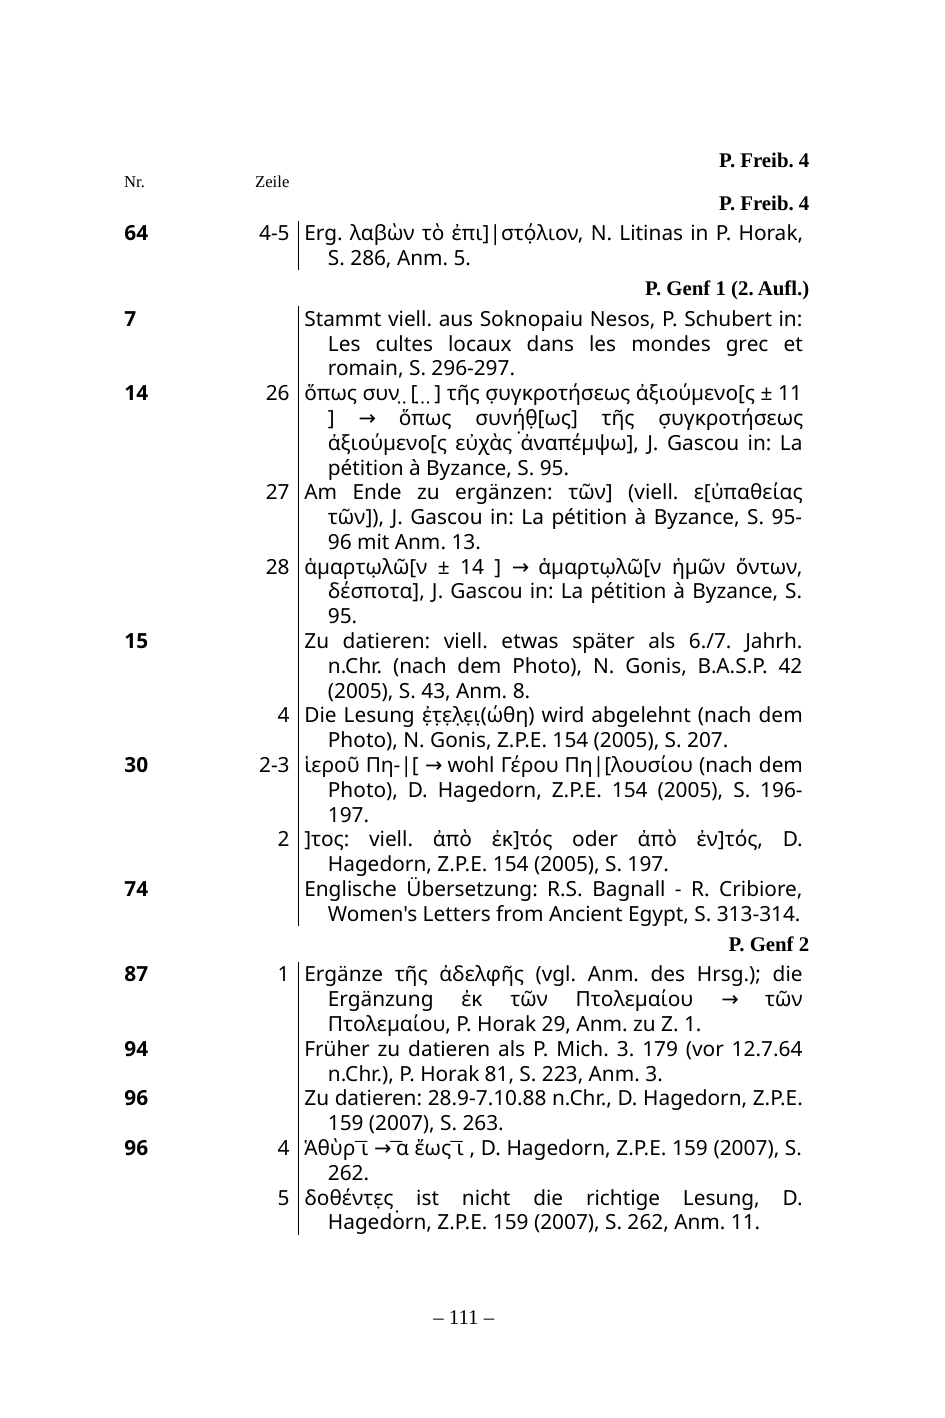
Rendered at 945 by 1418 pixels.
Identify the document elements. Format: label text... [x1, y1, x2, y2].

table_cell ἁμαρτω̣λῶ[ν ± 14 ] → ἁμαρτω̣λῶ[ν ἡμῶν ὄντων, δέσποτα], J. Gascou in: La pétition à Byzance, S. 95. [299, 554, 809, 629]
table_cell 28 [118, 554, 298, 629]
table_cell 14 [118, 381, 207, 480]
table_cell 30 [118, 753, 207, 827]
table_cell 96 [118, 1086, 298, 1136]
table_cell 15 [118, 629, 298, 703]
subtitle P. Genf 1 (2. Aufl.) [118, 276, 809, 300]
table_cell 5 [118, 1185, 298, 1235]
table_cell 94 [118, 1036, 298, 1086]
table_cell ἱεροῦ Πη-|[ → wohl Γέρου Πη|[λουσίου (nach dem Photo), D. Hagedorn, Z.P.E. 154 (2005), S. 196-197. [299, 753, 809, 827]
table_cell ]τος: viell. ἀπὸ ἐκ]τός oder ἀπὸ ἐν]τός, D. Hagedorn, Z.P.E. 154 (2005), S. 197. [299, 827, 809, 877]
table_cell 4 [118, 703, 298, 753]
table_header 64 [118, 221, 207, 270]
subtitle P. Freib. 4 [118, 191, 809, 215]
table_cell Am Ende zu ergänzen: τῶν] (viell. ε[ὐπαθείας τῶν]), J. Gascou in: La pétition à Byzance, S. 95-96 mit Anm. 13. [299, 480, 809, 554]
table_cell δοθέντε̣ς̣ ist nicht die richtige Lesung, D. Hagedorn, Z.P.E. 159 (2007), S. 262, Anm. 11. [299, 1185, 809, 1235]
table_cell 4 [207, 1136, 298, 1185]
table_cell 96 [118, 1136, 207, 1185]
table_cell 26 [207, 381, 298, 480]
table_cell Ἁθὺρ ͞ι → ͞α ἕως ͞ι , D. Hagedorn, Z.P.E. 159 (2007), S. 262. [299, 1136, 809, 1185]
table_cell Früher zu datieren als P. Mich. 3. 179 (vor 12.7.64 n.Chr.), P. Horak 81, S. 223, Anm. 3. [299, 1036, 809, 1086]
subtitle P. Genf 2 [118, 932, 809, 956]
table_cell 74 [118, 877, 298, 926]
table_header 7 [118, 306, 298, 381]
table_cell Zu datieren: 28.9-7.10.88 n.Chr., D. Hagedorn, Z.P.E. 159 (2007), S. 263. [299, 1086, 809, 1136]
table_header Ergänze τῆς ἀδελφῆς (vgl. Anm. des Hrsg.); die Ergänzung ἐκ τῶν Πτολεμαίου → τῶν Πτολεμαίου, P. Horak 29, Anm. zu Z. 1. [299, 962, 809, 1036]
table_cell Zu datieren: viell. etwas später als 6./7. Jahrh. n.Chr. (nach dem Photo), N. Gonis, B.A.S.P. 42 (2005), S. 43, Anm. 8. [299, 629, 809, 703]
table_cell ὅπως συν ̣ ̣[ ̣ ̣ ̣] τῆς σ̣υγκροτήσεως ἀξιούμενο[ς ± 11 ] → ὅπως συνή̣θ̣[ως] τῆς σ̣υγκροτήσεως ἀξιούμενο[ς εὐχὰς ἀναπέμψω], J. Gascou in: La pétition à Byzance, S. 95. [299, 381, 809, 480]
table_header Stammt viell. aus Soknopaiu Nesos, P. Schubert in: Les cultes locaux dans les mondes grec et romain, S. 296-297. [299, 306, 809, 381]
table_header 87 [118, 962, 207, 1036]
table_cell Die Lesung ἐ̣τ̣ε̣λ̣ε̣ι̣(ώθη) wird abgelehnt (nach dem Photo), N. Gonis, Z.P.E. 154 (2005), S. 207. [299, 703, 809, 753]
table_header 4-5 [207, 221, 298, 270]
table_cell 2 [118, 827, 298, 877]
table_header Erg. λαβὼν τὸ ἐπι]|στό̣λιον, N. Litinas in P. Horak, S. 286, Anm. 5. [299, 221, 809, 270]
table_cell 2-3 [207, 753, 298, 827]
table_header 1 [207, 962, 298, 1036]
table_cell Englische Übersetzung: R.S. Bagnall - R. Cribiore, Women's Letters from Ancient Egypt, S. 313-314. [299, 877, 809, 926]
table_cell 27 [118, 480, 298, 554]
